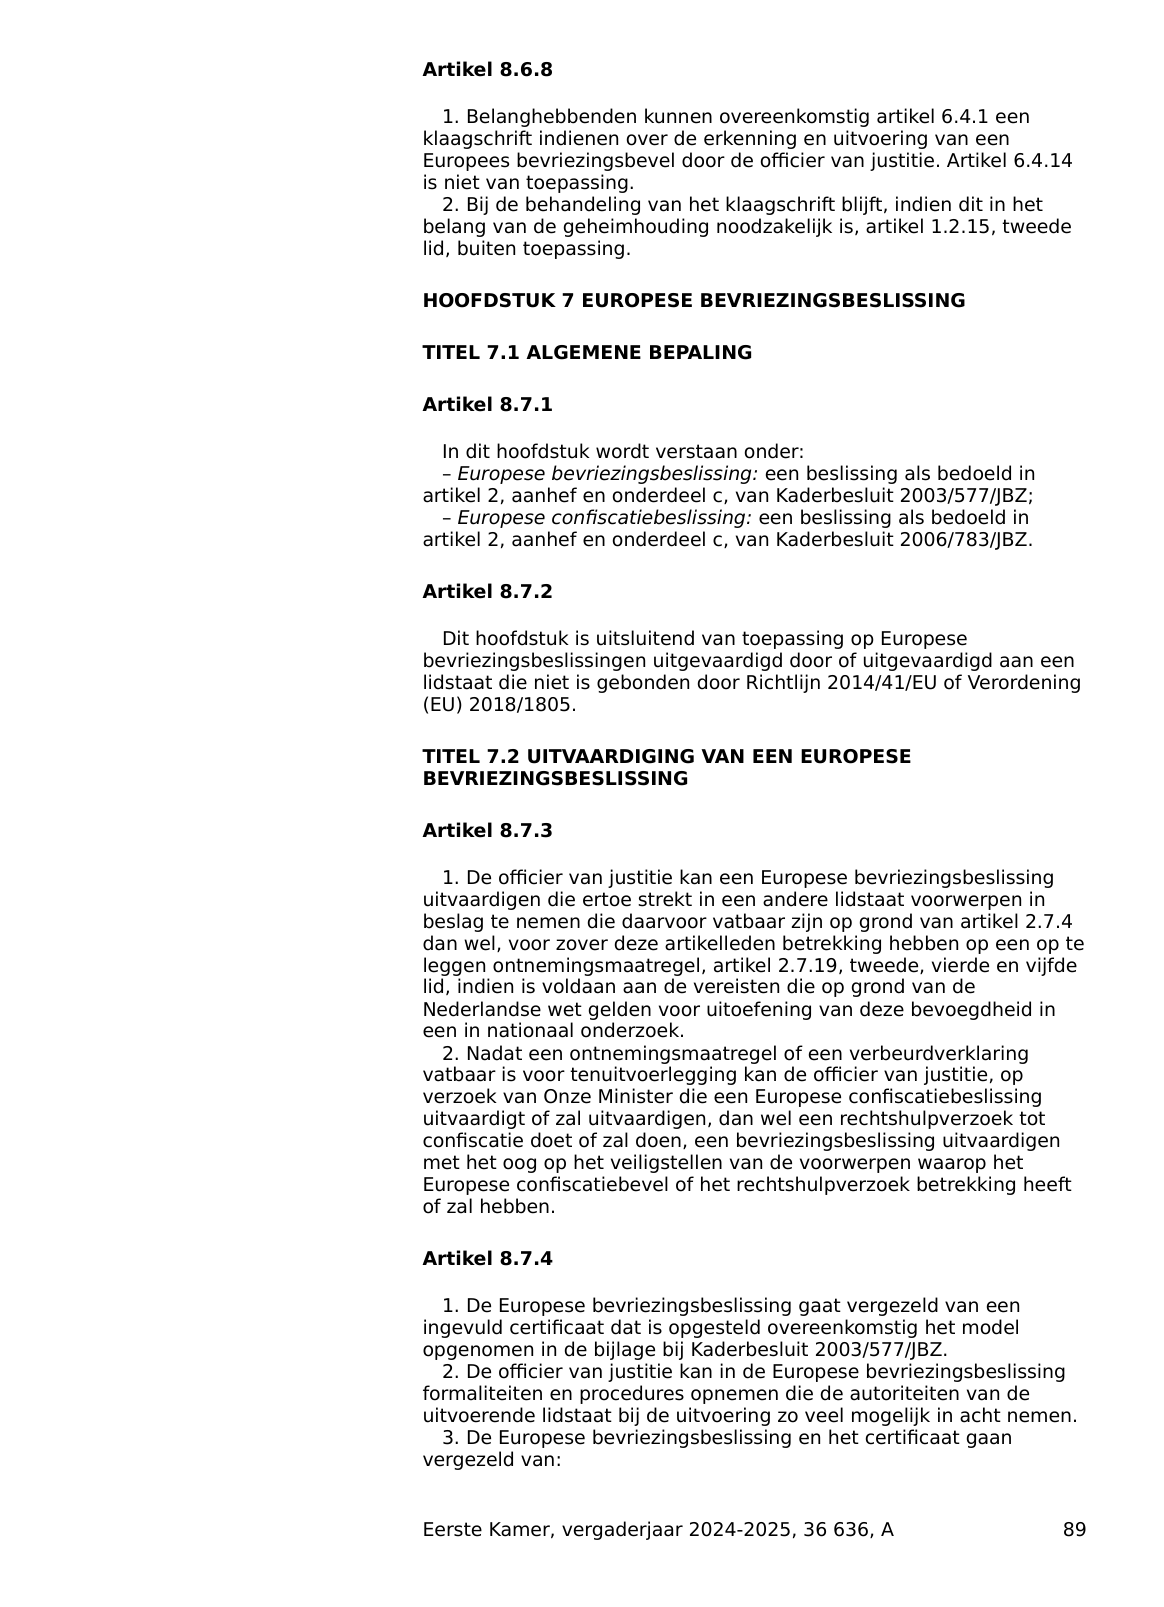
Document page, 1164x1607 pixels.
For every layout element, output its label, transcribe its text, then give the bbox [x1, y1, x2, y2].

subtitle Artikel 8.6.8 [422, 59, 1087, 81]
subtitle Artikel 8.7.3 [422, 819, 1087, 842]
text 1. De Europese bevriezingsbeslissing gaat vergezeld van een ingevuld certificaat dat is opgesteld overeenkomstig het model opgenomen in de bijlage bij Kaderbesluit 2003/577/JBZ. [422, 1295, 1087, 1361]
text 2. Bij de behandeling van het klaagschrift blijft, indien dit in het belang van de geheimhouding noodzakelijk is, artikel 1.2.15, tweede lid, buiten toepassing. [422, 194, 1087, 260]
subtitle Artikel 8.7.2 [422, 581, 1087, 603]
text In dit hoofdstuk wordt verstaan onder: [422, 441, 1087, 463]
subtitle Artikel 8.7.1 [422, 394, 1087, 416]
subtitle HOOFDSTUK 7 EUROPESE BEVRIEZINGSBESLISSING [422, 290, 1087, 312]
text 1. De officier van justitie kan een Europese bevriezingsbeslissing uitvaardigen die ertoe strekt in een andere lidstaat voorwerpen in beslag te nemen die daarvoor vatbaar zijn op grond van artikel 2.7.4 dan wel, voor zover deze artikelleden betrekking hebben op een op te leggen ontnemingsmaatregel, artikel 2.7.19, tweede, vierde en vijfde lid, indien is voldaan aan de vereisten die op grond van de Nederlandse wet gelden voor uitoefening van deze bevoegdheid in een in nationaal onderzoek. [422, 867, 1087, 1042]
subtitle Artikel 8.7.4 [422, 1248, 1087, 1270]
text 2. Nadat een ontnemingsmaatregel of een verbeurdverklaring vatbaar is voor tenuitvoerlegging kan de officier van justitie, op verzoek van Onze Minister die een Europese confiscatiebeslissing uitvaardigt of zal uitvaardigen, dan wel een rechtshulpverzoek tot confiscatie doet of zal doen, een bevriezingsbeslissing uitvaardigen met het oog op het veiligstellen van de voorwerpen waarop het Europese confiscatiebevel of het rechtshulpverzoek betrekking heeft of zal hebben. [422, 1042, 1087, 1218]
text Dit hoofdstuk is uitsluitend van toepassing op Europese bevriezingsbeslissingen uitgevaardigd door of uitgevaardigd aan een lidstaat die niet is gebonden door Richtlijn 2014/41/EU of Verordening (EU) 2018/1805. [422, 628, 1087, 716]
subtitle TITEL 7.2 UITVAARDIGING VAN EEN EUROPESE BEVRIEZINGSBESLISSING [422, 746, 1087, 789]
text 1. Belanghebbenden kunnen overeenkomstig artikel 6.4.1 een klaagschrift indienen over de erkenning en uitvoering van een Europees bevriezingsbevel door de officier van justitie. Artikel 6.4.14 is niet van toepassing. [422, 106, 1087, 194]
text – Europese confiscatiebeslissing: een beslissing als bedoeld in artikel 2, aanhef en onderdeel c, van Kaderbesluit 2006/783/JBZ. [422, 507, 1087, 551]
subtitle TITEL 7.1 ALGEMENE BEPALING [422, 342, 1087, 364]
text – Europese bevriezingsbeslissing: een beslissing als bedoeld in artikel 2, aanhef en onderdeel c, van Kaderbesluit 2003/577/JBZ; [422, 463, 1087, 507]
text 3. De Europese bevriezingsbeslissing en het certificaat gaan vergezeld van: [422, 1427, 1087, 1471]
text 2. De officier van justitie kan in de Europese bevriezingsbeslissing formaliteiten en procedures opnemen die de autoriteiten van de uitvoerende lidstaat bij de uitvoering zo veel mogelijk in acht nemen. [422, 1361, 1087, 1427]
